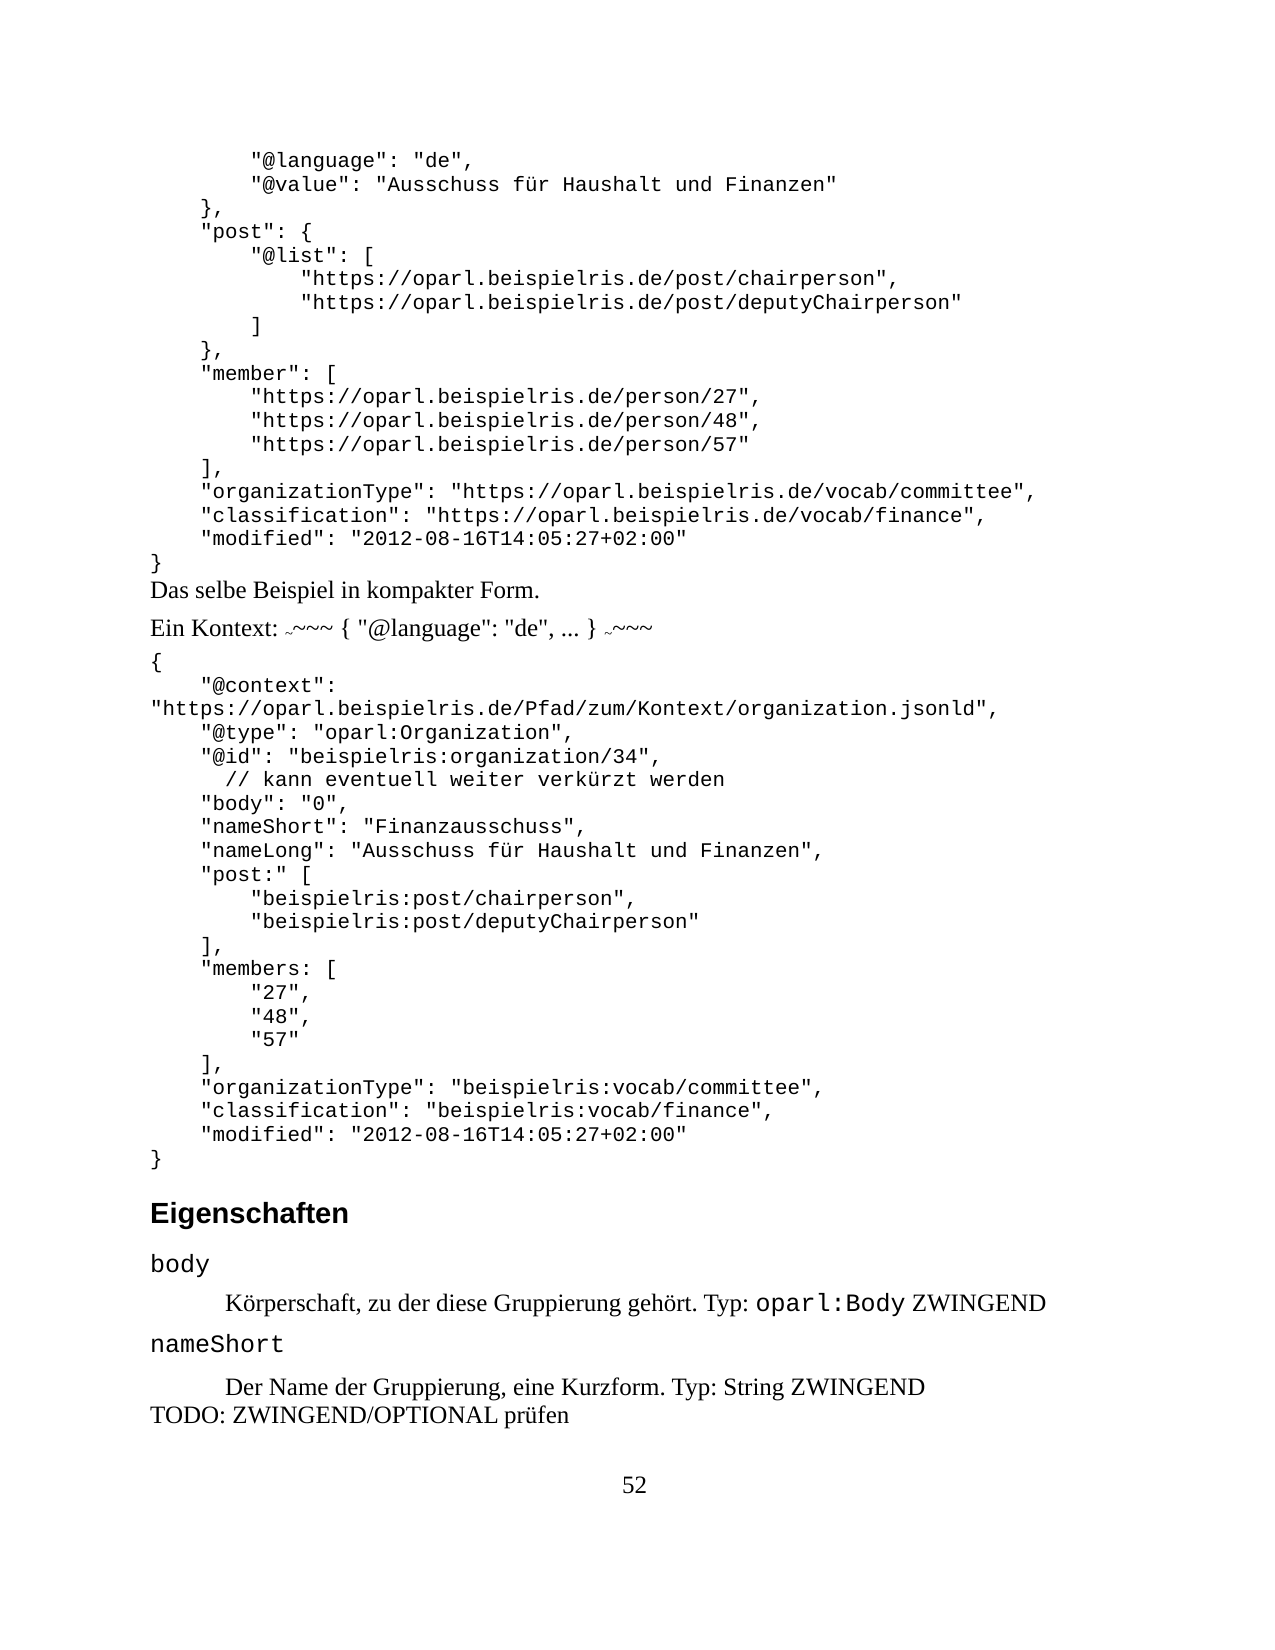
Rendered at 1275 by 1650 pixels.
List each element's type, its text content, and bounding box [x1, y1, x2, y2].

text "27", [150, 982, 1125, 1006]
text "post:" [ [150, 864, 1125, 887]
text "48", [150, 1006, 1125, 1029]
text "https://oparl.beispielris.de/post/chairperson", [150, 268, 1125, 292]
text }, [150, 197, 1125, 221]
text "beispielris:post/deputyChairperson" [150, 911, 1125, 935]
text "https://oparl.beispielris.de/person/57" [150, 434, 1125, 457]
text "classification": "beispielris:vocab/finance", [150, 1100, 1125, 1124]
text "member": [ [150, 363, 1125, 386]
text Der Name der Gruppierung, eine Kurzform. Typ: String ZWINGEND [225, 1372, 1125, 1400]
text "nameLong": "Ausschuss für Haushalt und Finanzen", [150, 840, 1125, 864]
text Das selbe Beispiel in kompakter Form. [150, 576, 1125, 604]
text } [150, 552, 1125, 576]
text "https://oparl.beispielris.de/person/27", [150, 386, 1125, 410]
text ], [150, 935, 1125, 958]
text Körperschaft, zu der diese Gruppierung gehört. Typ: oparl:Body ZWINGEND [225, 1288, 1125, 1319]
text "classification": "https://oparl.beispielris.de/vocab/finance", [150, 505, 1125, 528]
text "members: [ [150, 958, 1125, 982]
text "https://oparl.beispielris.de/post/deputyChairperson" [150, 292, 1125, 316]
text "@type": "oparl:Organization", [150, 722, 1125, 746]
text body [150, 1251, 1125, 1279]
text "beispielris:post/chairperson", [150, 887, 1125, 911]
subtitle Eigenschaften [150, 1196, 1125, 1230]
text ] [150, 316, 1125, 339]
text "@list": [ [150, 244, 1125, 268]
text // kann eventuell weiter verkürzt werden [150, 769, 1125, 793]
text "modified": "2012-08-16T14:05:27+02:00" [150, 1124, 1125, 1148]
text Ein Kontext: ~~~~ { "@language": "de", ... } ~~~~ [150, 613, 1125, 642]
text "modified": "2012-08-16T14:05:27+02:00" [150, 528, 1125, 552]
text "https://oparl.beispielris.de/person/48", [150, 410, 1125, 434]
text ], [150, 457, 1125, 481]
text "body": "0", [150, 793, 1125, 817]
text "@context": "https://oparl.beispielris.de/Pfad/zum/Kontext/organization.jsonld", [150, 675, 1125, 722]
text } [150, 1148, 1125, 1171]
text nameShort [150, 1331, 1125, 1360]
text "nameShort": "Finanzausschuss", [150, 817, 1125, 840]
text "@language": "de", [150, 150, 1125, 174]
text { [150, 651, 1125, 675]
text ], [150, 1053, 1125, 1077]
text "organizationType": "https://oparl.beispielris.de/vocab/committee", [150, 481, 1125, 505]
text "post": { [150, 221, 1125, 244]
text "@value": "Ausschuss für Haushalt und Finanzen" [150, 174, 1125, 197]
text "organizationType": "beispielris:vocab/committee", [150, 1077, 1125, 1100]
text TODO: ZWINGEND/OPTIONAL prüfen [150, 1400, 1125, 1429]
text }, [150, 339, 1125, 363]
text "57" [150, 1029, 1125, 1053]
text "@id": "beispielris:organization/34", [150, 746, 1125, 769]
